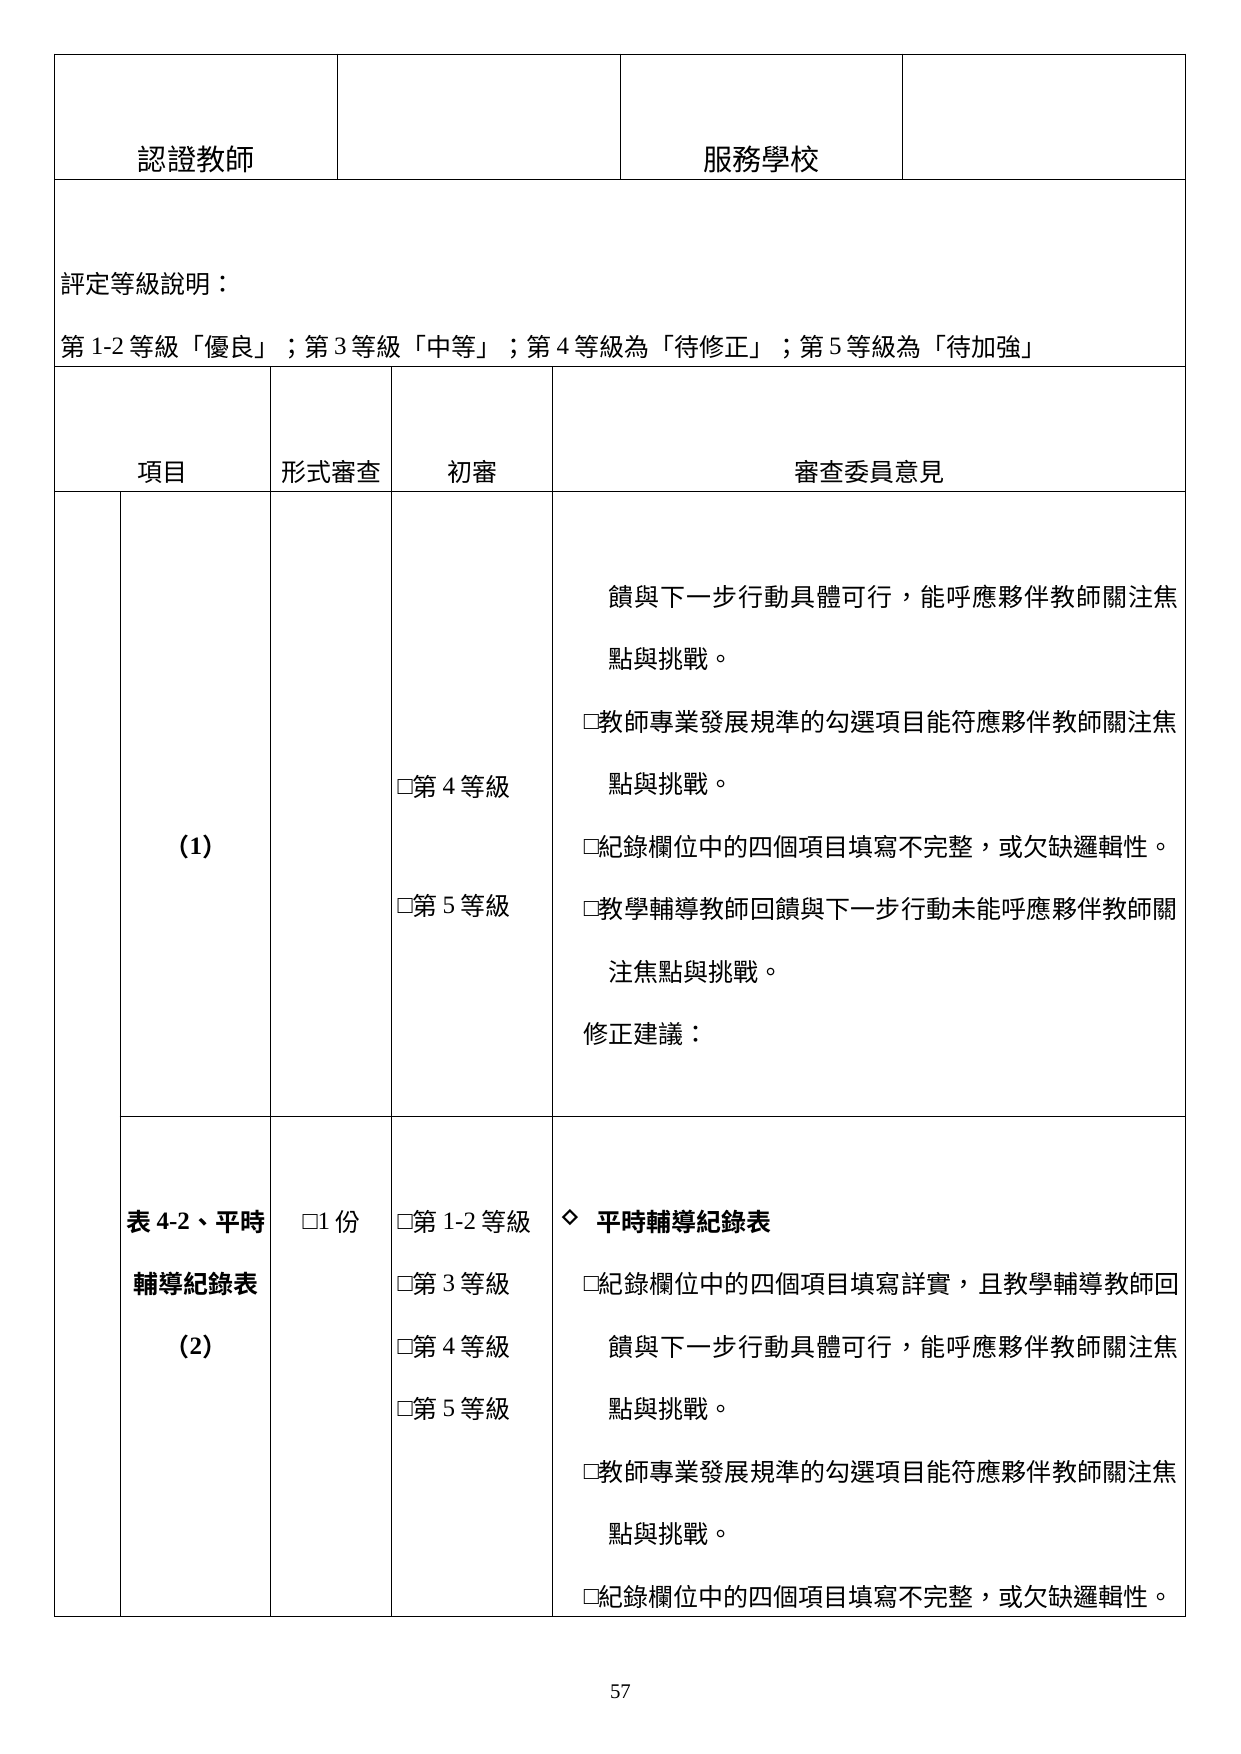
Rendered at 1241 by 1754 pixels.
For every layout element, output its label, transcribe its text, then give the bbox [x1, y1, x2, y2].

table_cell □1份 [271, 1117, 391, 1616]
table_header 認證教師 [55, 55, 337, 178]
table_cell 初審 [392, 367, 552, 491]
table_header [903, 55, 1185, 178]
table_cell 形式審查 [271, 367, 391, 491]
table_cell 項目 [55, 367, 270, 491]
table_cell 饋與下一步行動具體可行，能呼應夥伴教師關注焦點與挑戰。 □教師專業發展規準的勾選項目能符應夥伴教師關注焦點與挑戰。 □紀錄欄位中的四個項目填寫不完整，或欠缺邏輯性。 □教學輔導教師回饋與下一步行動未能呼應夥伴教師關注焦點與挑戰。 修正建議： [553, 492, 1185, 1116]
table_cell [271, 492, 391, 1116]
table_cell 平時輔導紀錄表 □紀錄欄位中的四個項目填寫詳實，且教學輔導教師回饋與下一步行動具體可行，能呼應夥伴教師關注焦點與挑戰。 □教師專業發展規準的勾選項目能符應夥伴教師關注焦點與挑戰。 □紀錄欄位中的四個項目填寫不完整，或欠缺邏輯性。 [553, 1117, 1185, 1616]
table_cell □第4等級 □第5等級 [392, 492, 552, 1116]
table_cell （1） [121, 492, 270, 1116]
table_cell 審查委員意見 [553, 367, 1185, 491]
table_header [338, 55, 620, 178]
table_header 服務學校 [621, 55, 902, 178]
table_cell □第1-2等級 □第3等級 □第4等級 □第5等級 [392, 1117, 552, 1616]
table_cell 評定等級說明： 第1-2等級「優良」；第3等級「中等」；第4等級為「待修正」；第5等級為「待加強」 [55, 180, 1185, 366]
table_cell 表4-2、平時輔導紀錄表（2） [121, 1117, 270, 1616]
table_cell [55, 492, 120, 1616]
